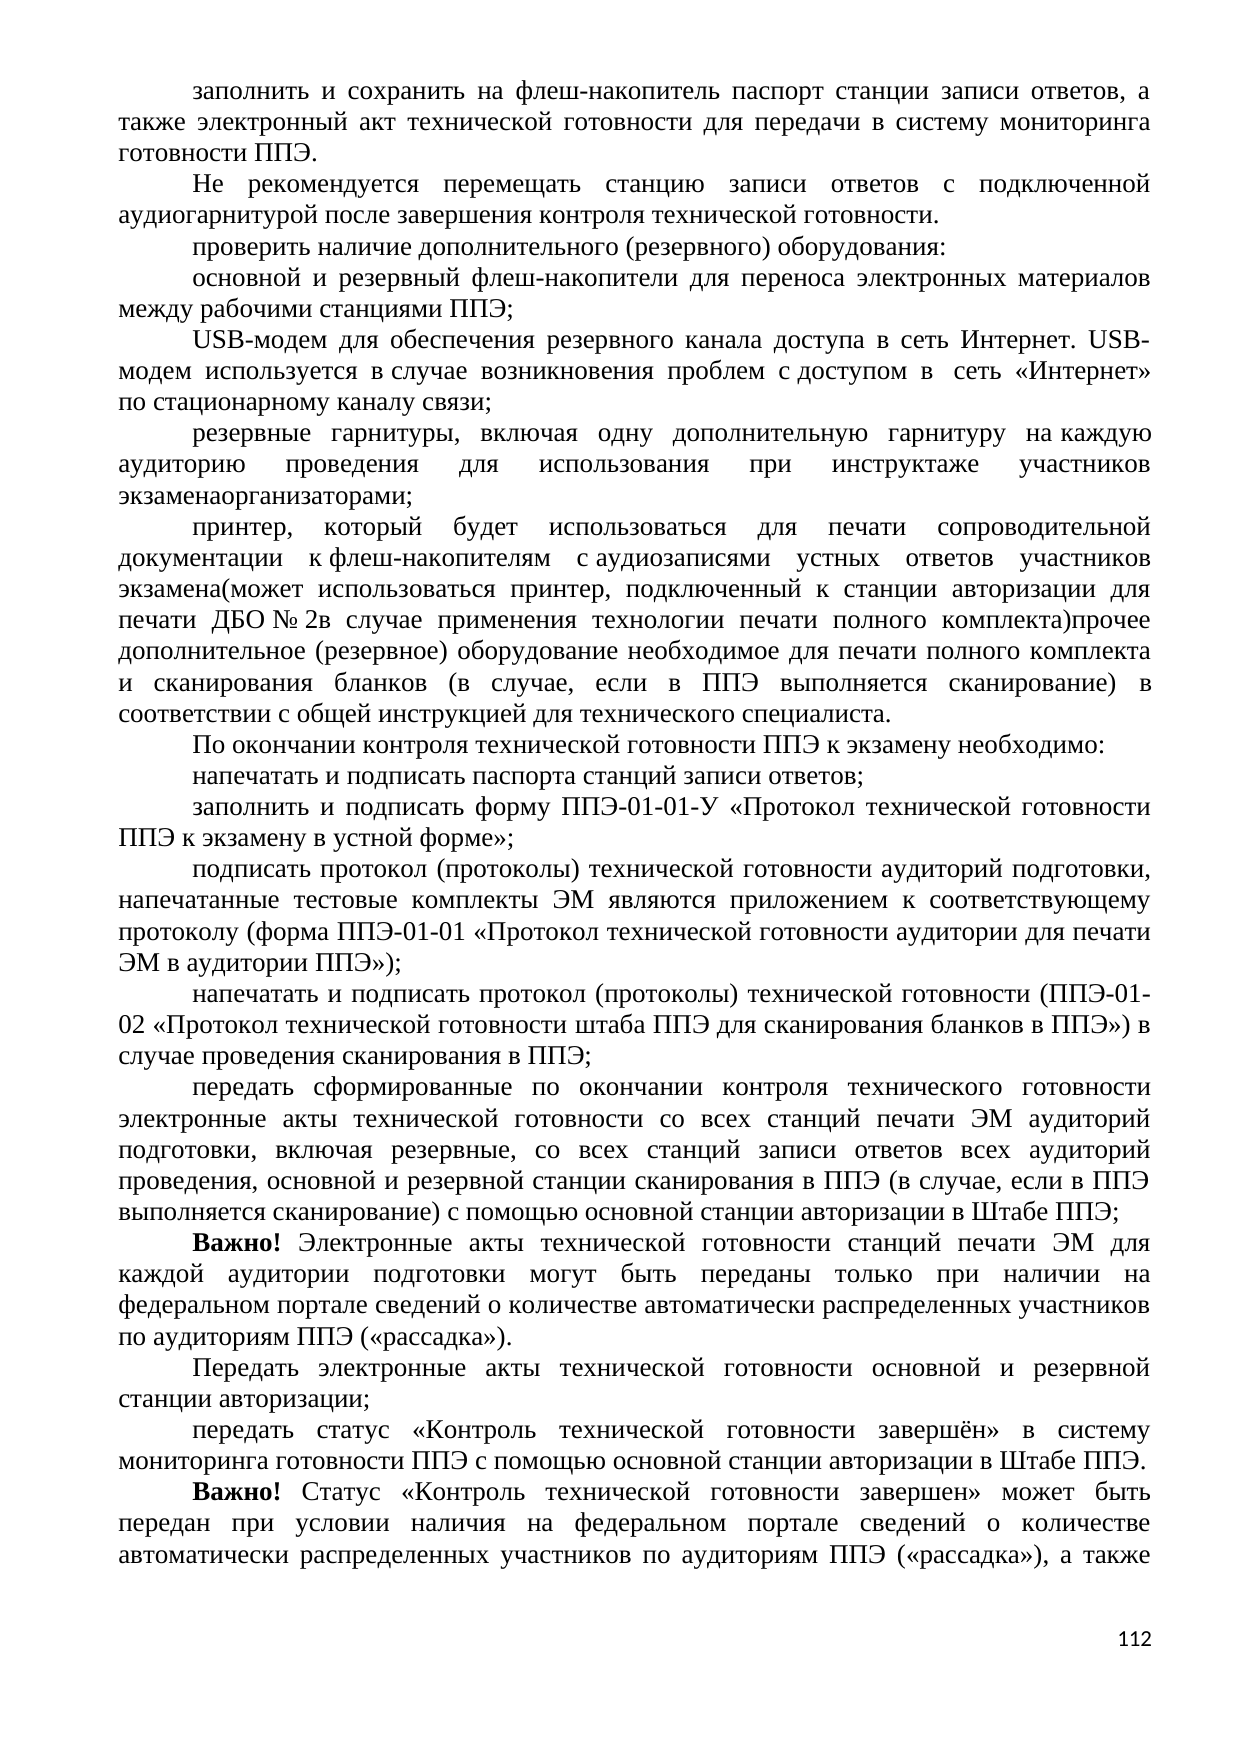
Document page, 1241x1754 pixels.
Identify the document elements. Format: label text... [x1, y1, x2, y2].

text напечатать и подписать протокол (протоколы) технической готовности (ППЭ-01-02 «Протокол технической готовности штаба ППЭ для сканирования бланков в ППЭ») в случае проведения сканирования в ППЭ; [118, 977, 1152, 1071]
text Не рекомендуется перемещать станцию записи ответов с подключенной аудиогарнитурой после завершения контроля технической готовности. [118, 167, 1152, 229]
text напечатать и подписать паспорта станций записи ответов; [118, 759, 1152, 790]
text Важно! Статус «Контроль технической готовности завершен» может быть передан при условии наличия на федеральном портале сведений о количестве автоматически распределенных участников по аудиториям ППЭ («рассадка»), а также [118, 1475, 1152, 1569]
text По окончании контроля технической готовности ППЭ к экзамену необходимо: [118, 728, 1152, 759]
text резервные гарнитуры, включая одну дополнительную гарнитуру на каждую аудиторию проведения для использования при инструктаже участников экзаменаорганизаторами; [118, 416, 1152, 510]
text Передать электронные акты технической готовности основной и резервной станции авторизации; [118, 1351, 1152, 1413]
text USB-модем для обеспечения резервного канала доступа в сеть Интернет. USB-модем используется в случае возникновения проблем с доступом в сеть «Интернет» по стационарному каналу связи; [118, 323, 1152, 416]
text подписать протокол (протоколы) технической готовности аудиторий подготовки, напечатанные тестовые комплекты ЭМ являются приложением к соответствующему протоколу (форма ППЭ-01-01 «Протокол технической готовности аудитории для печати ЭМ в аудитории ППЭ»); [118, 852, 1152, 977]
text заполнить и сохранить на флеш-накопитель паспорт станции записи ответов, а также электронный акт технической готовности для передачи в систему мониторинга готовности ППЭ. [118, 74, 1152, 167]
text принтер, который будет использоваться для печати сопроводительной документации к флеш-накопителям с аудиозаписями устных ответов участников экзамена(может использоваться принтер, подключенный к станции авторизации для печати ДБО № 2в случае применения технологии печати полного комплекта)прочее дополнительное (резервное) оборудование необходимое для печати полного комплекта и сканирования бланков (в случае, если в ППЭ выполняется сканирование) в соответствии с общей инструкцией для технического специалиста. [118, 510, 1152, 728]
text заполнить и подписать форму ППЭ-01-01-У «Протокол технической готовности ППЭ к экзамену в устной форме»; [118, 790, 1152, 852]
text Важно! Электронные акты технической готовности станций печати ЭМ для каждой аудитории подготовки могут быть переданы только при наличии на федеральном портале сведений о количестве автоматически распределенных участников по аудиториям ППЭ («рассадка»). [118, 1226, 1152, 1351]
text передать сформированные по окончании контроля технического готовности электронные акты технической готовности со всех станций печати ЭМ аудиторий подготовки, включая резервные, со всех станций записи ответов всех аудиторий проведения, основной и резервной станции сканирования в ППЭ (в случае, если в ППЭ выполняется сканирование) с помощью основной станции авторизации в Штабе ППЭ; [118, 1071, 1152, 1226]
text передать статус «Контроль технической готовности завершён» в систему мониторинга готовности ППЭ с помощью основной станции авторизации в Штабе ППЭ. [118, 1413, 1152, 1475]
text проверить наличие дополнительного (резервного) оборудования: [118, 229, 1152, 261]
text основной и резервный флеш-накопители для переноса электронных материалов между рабочими станциями ППЭ; [118, 261, 1152, 323]
